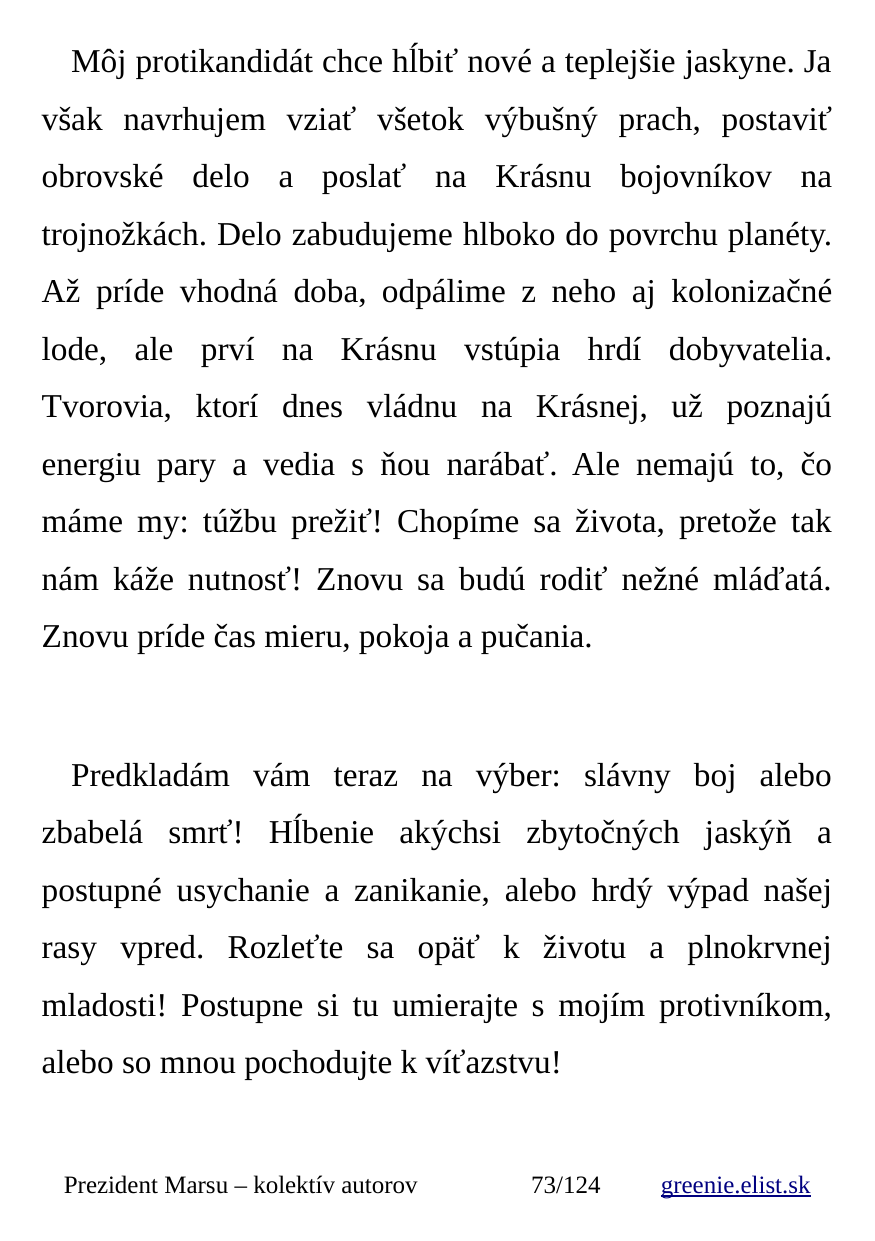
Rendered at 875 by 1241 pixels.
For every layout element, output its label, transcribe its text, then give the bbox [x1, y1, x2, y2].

text Môj protikandidát chce hĺbiť nové a teplejšie jaskyne. Ja však navrhujem vziať všetok výbušný prach, postaviť obrovské delo a poslať na Krásnu bojovníkov na trojnožkách. Delo zabudujeme hlboko do povrchu planéty. Až príde vhodná doba, odpálime z neho aj kolonizačné lode, ale prví na Krásnu vstúpia hrdí dobyvatelia. Tvorovia, ktorí dnes vládnu na Krásnej, už poznajú energiu pary a vedia s ňou narábať. Ale nemajú to, čo máme my: túžbu prežiť! Chopíme sa života, pretože tak nám káže nutnosť! Znovu sa budú rodiť nežné mláďatá. Znovu príde čas mieru, pokoja a pučania. [41, 41, 833, 655]
text Predkladám vám teraz na výber: slávny boj alebo zbabelá smrť! Hĺbenie akýchsi zbytočných jaskýň a postupné usychanie a zanikanie, alebo hrdý výpad našej rasy vpred. Rozleťte sa opäť k životu a plnokrvnej mladosti! Postupne si tu umierajte s mojím protivníkom, alebo so mnou pochodujte k víťazstvu! [41, 755, 833, 1081]
